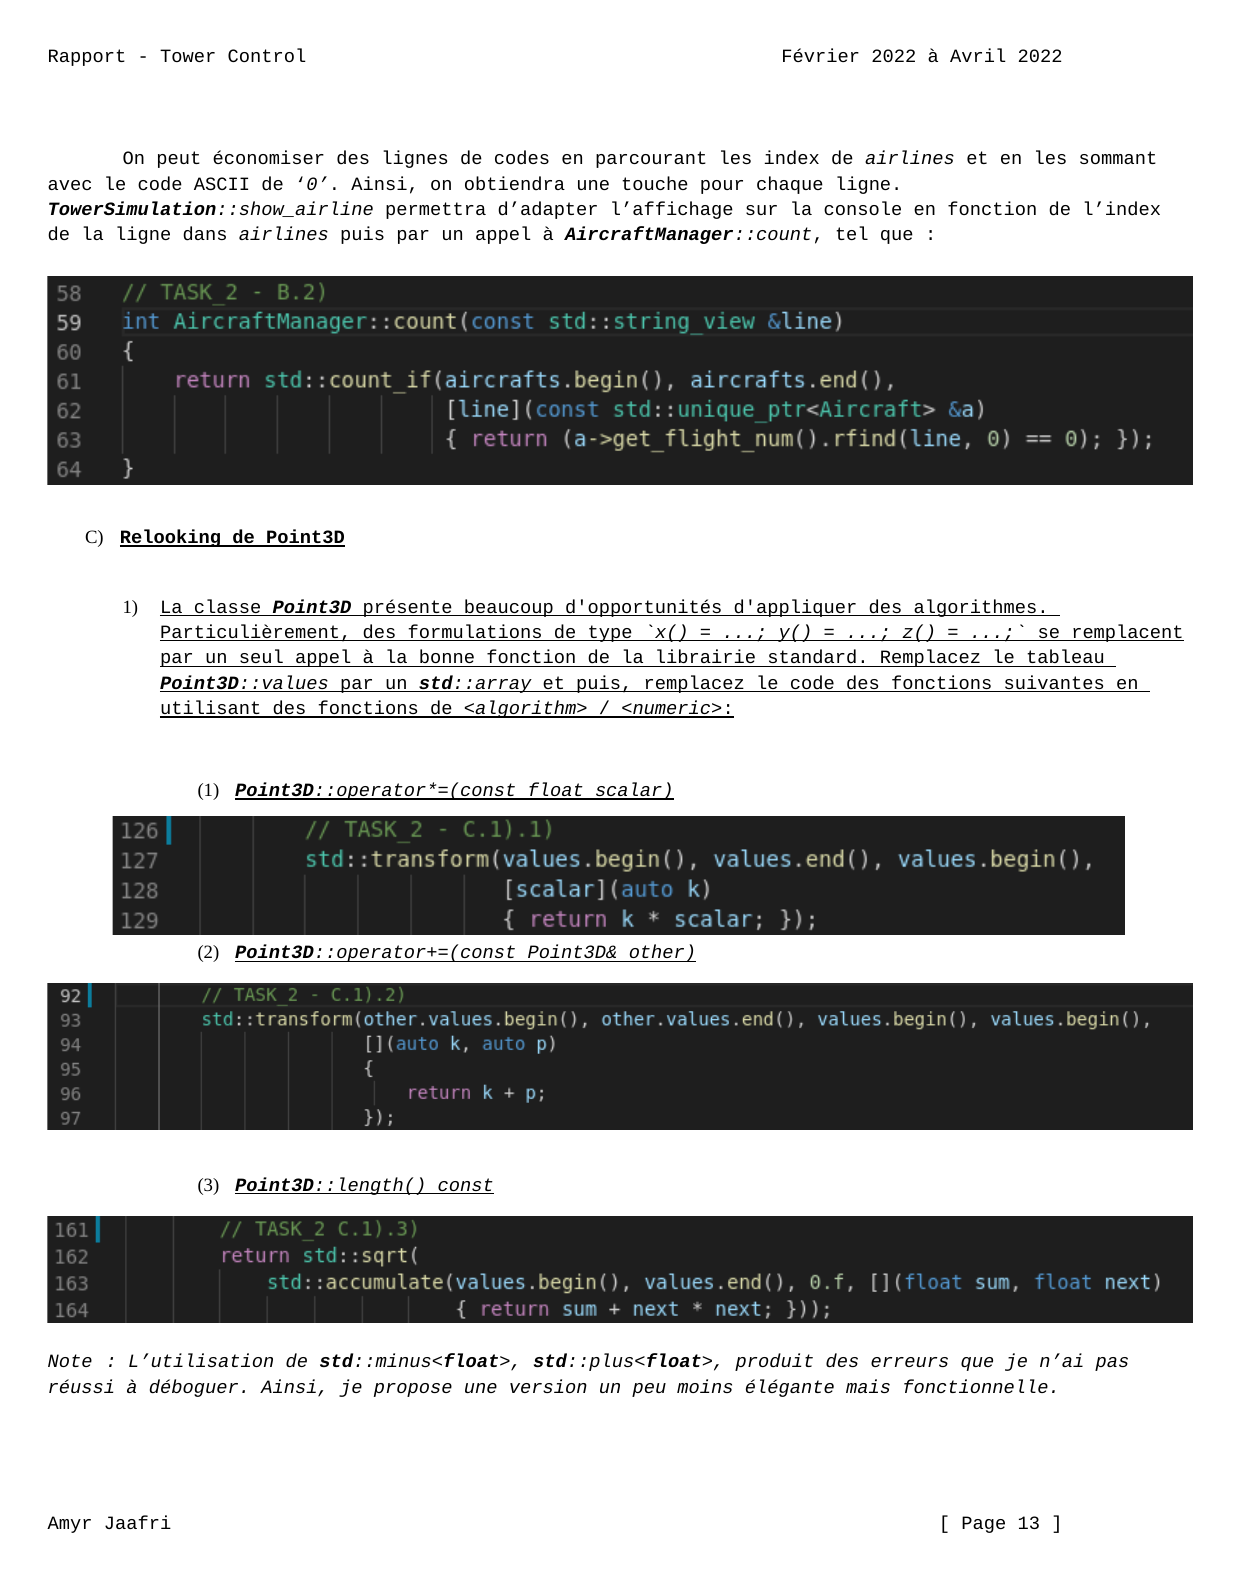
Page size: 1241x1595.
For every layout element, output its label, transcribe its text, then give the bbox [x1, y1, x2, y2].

text On peut économiser des lignes de codes en parcourant les index de airlines et en les sommant avec le code ASCII de ‘0’. Ainsi, on obtiendra une touche pour chaque ligne. TowerSimulation::show_airline permettra d’adapter l’affichage sur la console en fonction de l’index de la ligne dans airlines puis par un appel à AircraftManager::count, tel que : [47, 98, 1193, 246]
text Note : L’utilisation de std::minus<float>, std::plus<float>, produit des erreurs que je n’ai pas réussi à déboguer. Ainsi, je propose une version un peu moins élégante mais fonctionnelle. [47, 1323, 1193, 1399]
picture [47, 1216, 1193, 1323]
picture [47, 983, 1193, 1130]
list Point3D::operator+=(const Point3D& other) [197, 941, 1193, 964]
list La classe Point3D présente beaucoup d'opportunités d'appliquer des algorithmes. Particulièrement, des formulations de type `x() = ...; y() = ...; z() = ...;` se remplacent par un seul appel à la bonne fonction de la librairie standard. Remplacez le tableau Point3D::values par un std::array et puis, remplacez le code des fonctions suivantes en utilisant des fonctions de <algorithm> / <numeric>: [122, 596, 1193, 720]
subtitle Relooking de Point3D [85, 526, 1193, 549]
picture [112, 816, 1125, 935]
list Point3D::operator*=(const float scalar) [197, 779, 1193, 802]
picture [47, 276, 1193, 485]
list Point3D::length() const [197, 1174, 1193, 1197]
